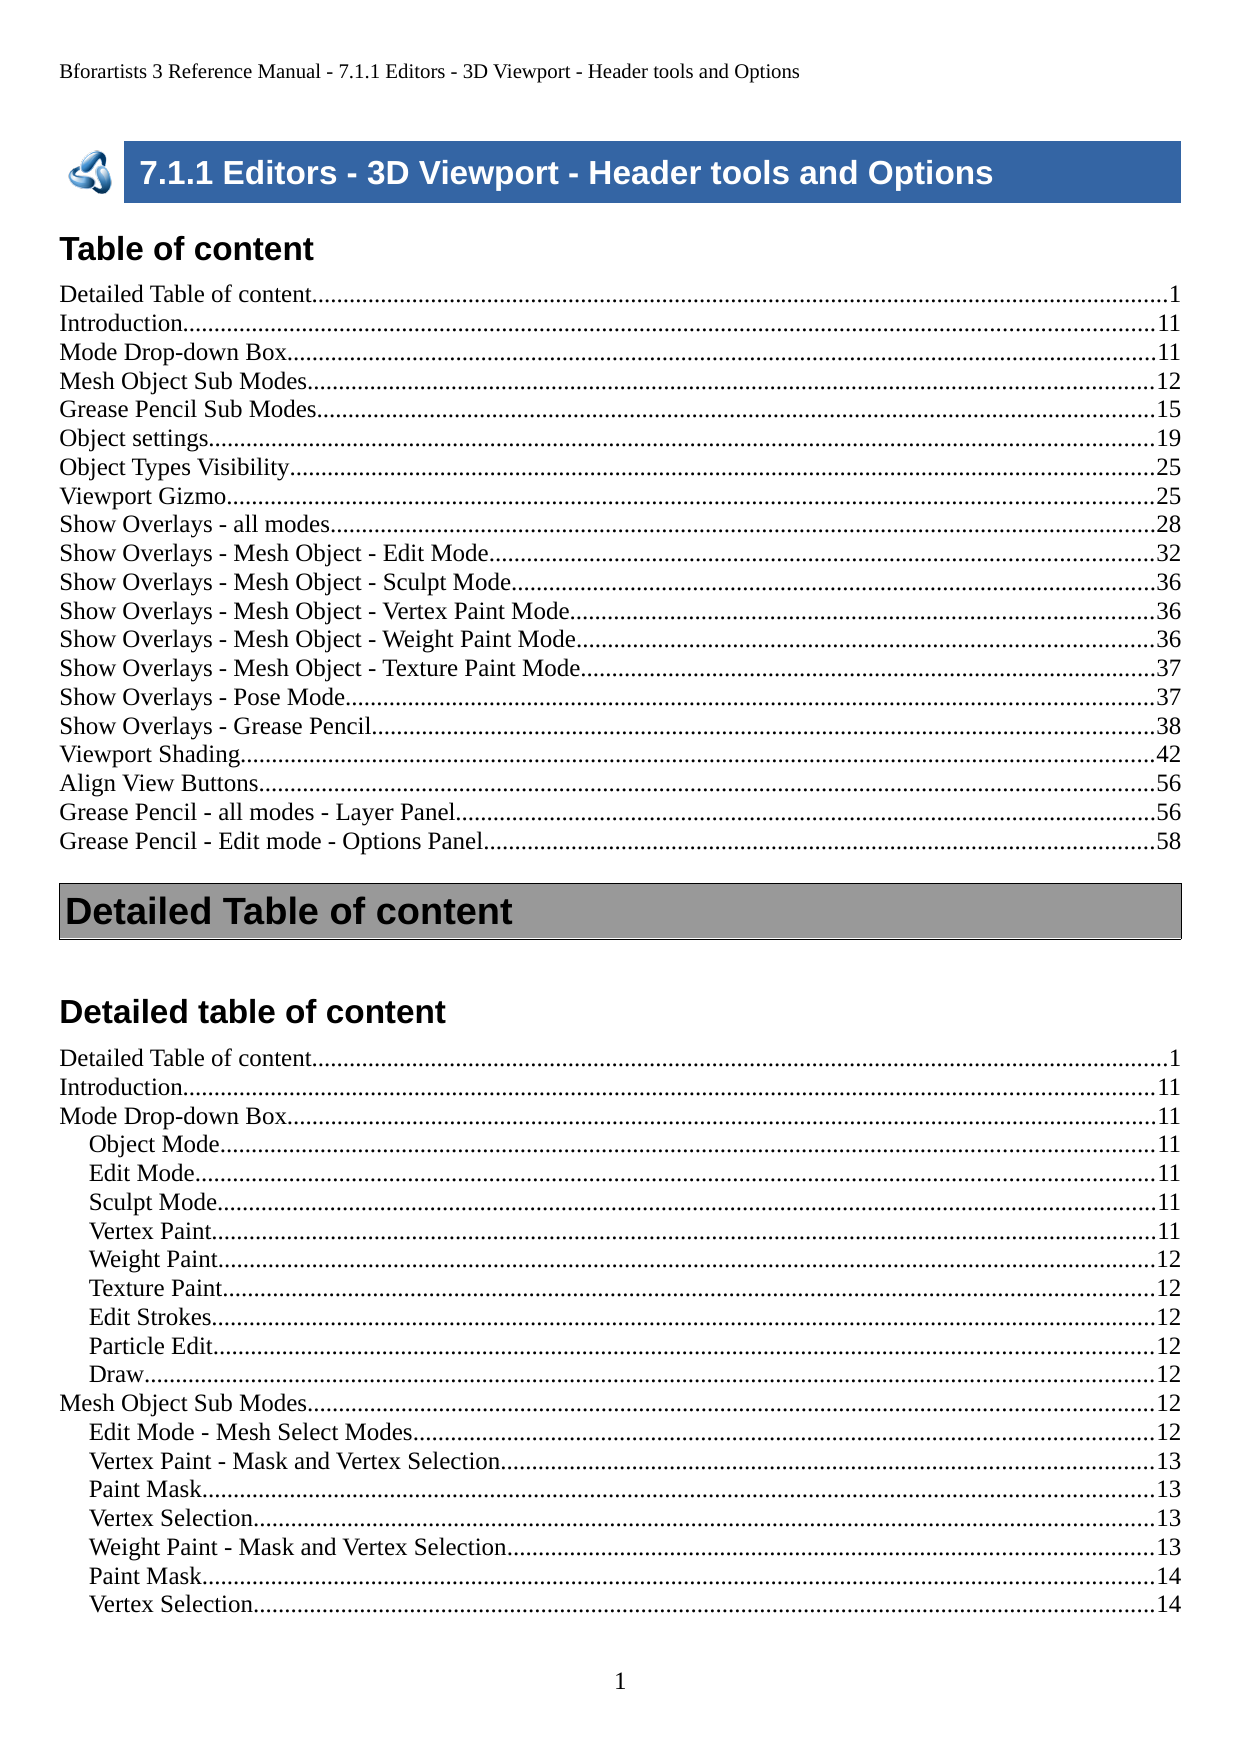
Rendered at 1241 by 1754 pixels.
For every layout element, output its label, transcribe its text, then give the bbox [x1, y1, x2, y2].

text Weight Paint - Mask and Vertex Selection 13 [88, 1532, 1181, 1561]
subtitle Detailed table of content [59, 992, 1181, 1031]
text Align View Buttons 56 [59, 768, 1181, 797]
text Mode Drop-down Box 11 [59, 1101, 1181, 1129]
text Viewport Shading 42 [59, 739, 1181, 768]
text Vertex Selection 14 [88, 1589, 1181, 1618]
table_header 7.1.1 Editors - 3D Viewport - Header tools and Options [124, 141, 1181, 203]
text Show Overlays - Mesh Object - Edit Mode 32 [59, 538, 1181, 567]
text Show Overlays - Grease Pencil 38 [59, 711, 1181, 739]
text Paint Mask 13 [88, 1474, 1181, 1503]
text Show Overlays - all modes 28 [59, 509, 1181, 538]
text Edit Mode - Mesh Select Modes 12 [88, 1417, 1181, 1446]
text Grease Pencil Sub Modes 15 [59, 394, 1181, 423]
text Show Overlays - Mesh Object - Texture Paint Mode 37 [59, 653, 1181, 682]
text Edit Mode 11 [88, 1158, 1181, 1187]
text Show Overlays - Pose Mode 37 [59, 682, 1181, 711]
text Vertex Paint - Mask and Vertex Selection 13 [88, 1446, 1181, 1474]
table_header Detailed Table of content [60, 884, 1181, 938]
picture [65, 147, 114, 197]
text Mesh Object Sub Modes 12 [59, 366, 1181, 394]
text Grease Pencil - all modes - Layer Panel 56 [59, 797, 1181, 826]
text Paint Mask 14 [88, 1561, 1181, 1589]
text Show Overlays - Mesh Object - Vertex Paint Mode 36 [59, 596, 1181, 624]
text Object settings 19 [59, 423, 1181, 452]
text Particle Edit 12 [88, 1331, 1181, 1359]
text Mode Drop-down Box 11 [59, 337, 1181, 366]
text Draw 12 [88, 1359, 1181, 1388]
text Detailed Table of content 1 [59, 1043, 1181, 1072]
text Weight Paint 12 [88, 1244, 1181, 1273]
text Mesh Object Sub Modes 12 [59, 1388, 1181, 1417]
text Show Overlays - Mesh Object - Sculpt Mode 36 [59, 567, 1181, 596]
text Edit Strokes 12 [88, 1302, 1181, 1331]
text Grease Pencil - Edit mode - Options Panel 58 [59, 826, 1181, 854]
text Vertex Selection 13 [88, 1503, 1181, 1532]
text Viewport Gizmo 25 [59, 481, 1181, 509]
text Detailed Table of content 1 [59, 279, 1181, 308]
text Introduction 11 [59, 308, 1181, 337]
table_header [59, 141, 124, 203]
text Sculpt Mode 11 [88, 1187, 1181, 1216]
text Introduction 11 [59, 1072, 1181, 1101]
text Object Types Visibility 25 [59, 452, 1181, 481]
text Object Mode 11 [88, 1129, 1181, 1158]
subtitle Table of content [59, 228, 1181, 267]
text Texture Paint 12 [88, 1273, 1181, 1302]
text Show Overlays - Mesh Object - Weight Paint Mode 36 [59, 624, 1181, 653]
text Vertex Paint 11 [88, 1216, 1181, 1244]
